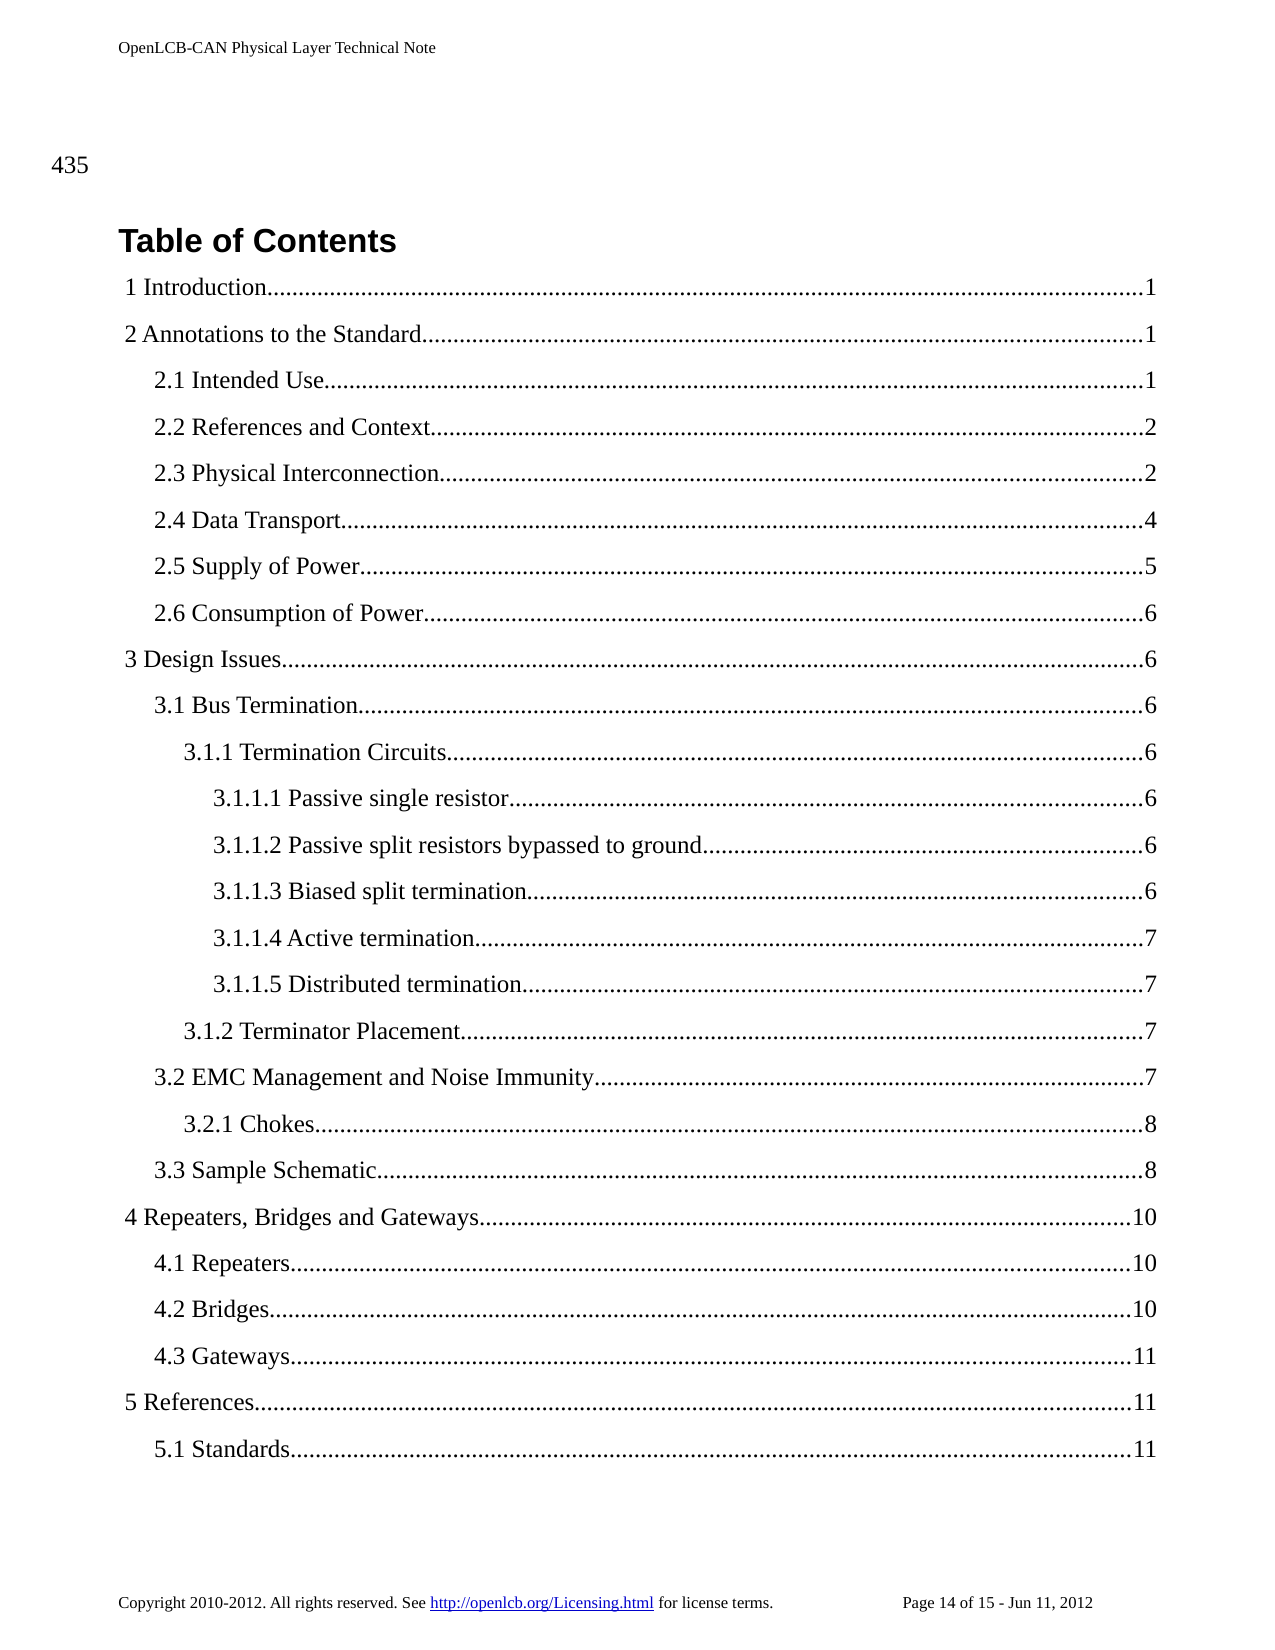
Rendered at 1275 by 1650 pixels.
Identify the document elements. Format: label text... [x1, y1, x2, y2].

text 3.1.2 Terminator Placement 7 [177, 1016, 1157, 1044]
text 5.1 Standards 11 [148, 1434, 1157, 1463]
text 2.4 Data Transport 4 [148, 505, 1157, 533]
text 1 Introduction 1 [118, 272, 1157, 301]
text 2.5 Supply of Power 5 [148, 551, 1157, 580]
text 3.1 Bus Termination 6 [148, 691, 1157, 719]
text 2 Annotations to the Standard 1 [118, 319, 1157, 348]
text 4.1 Repeaters 10 [148, 1248, 1157, 1277]
text 3.1.1.1 Passive single resistor 6 [207, 783, 1157, 812]
text 4.3 Gateways 11 [148, 1341, 1157, 1370]
subtitle Table of Contents [118, 221, 1157, 260]
text 3.2.1 Chokes 8 [177, 1109, 1157, 1137]
text 2.1 Intended Use 1 [148, 365, 1157, 394]
text 5 References 11 [118, 1387, 1157, 1416]
text 3.1.1.5 Distributed termination 7 [207, 969, 1157, 998]
text 3.1.1.4 Active termination 7 [207, 923, 1157, 952]
text 3 Design Issues 6 [118, 644, 1157, 673]
text 3.3 Sample Schematic 8 [148, 1155, 1157, 1184]
text 3.2 EMC Management and Noise Immunity 7 [148, 1062, 1157, 1091]
text 4 Repeaters, Bridges and Gateways 10 [118, 1202, 1157, 1230]
text 4.2 Bridges 10 [148, 1294, 1157, 1323]
text 2.6 Consumption of Power 6 [148, 598, 1157, 626]
text 2.2 References and Context 2 [148, 412, 1157, 441]
text 2.3 Physical Interconnection 2 [148, 458, 1157, 487]
text 3.1.1.3 Biased split termination 6 [207, 876, 1157, 905]
text 3.1.1.2 Passive split resistors bypassed to ground 6 [207, 830, 1157, 859]
text 3.1.1 Termination Circuits 6 [177, 737, 1157, 766]
